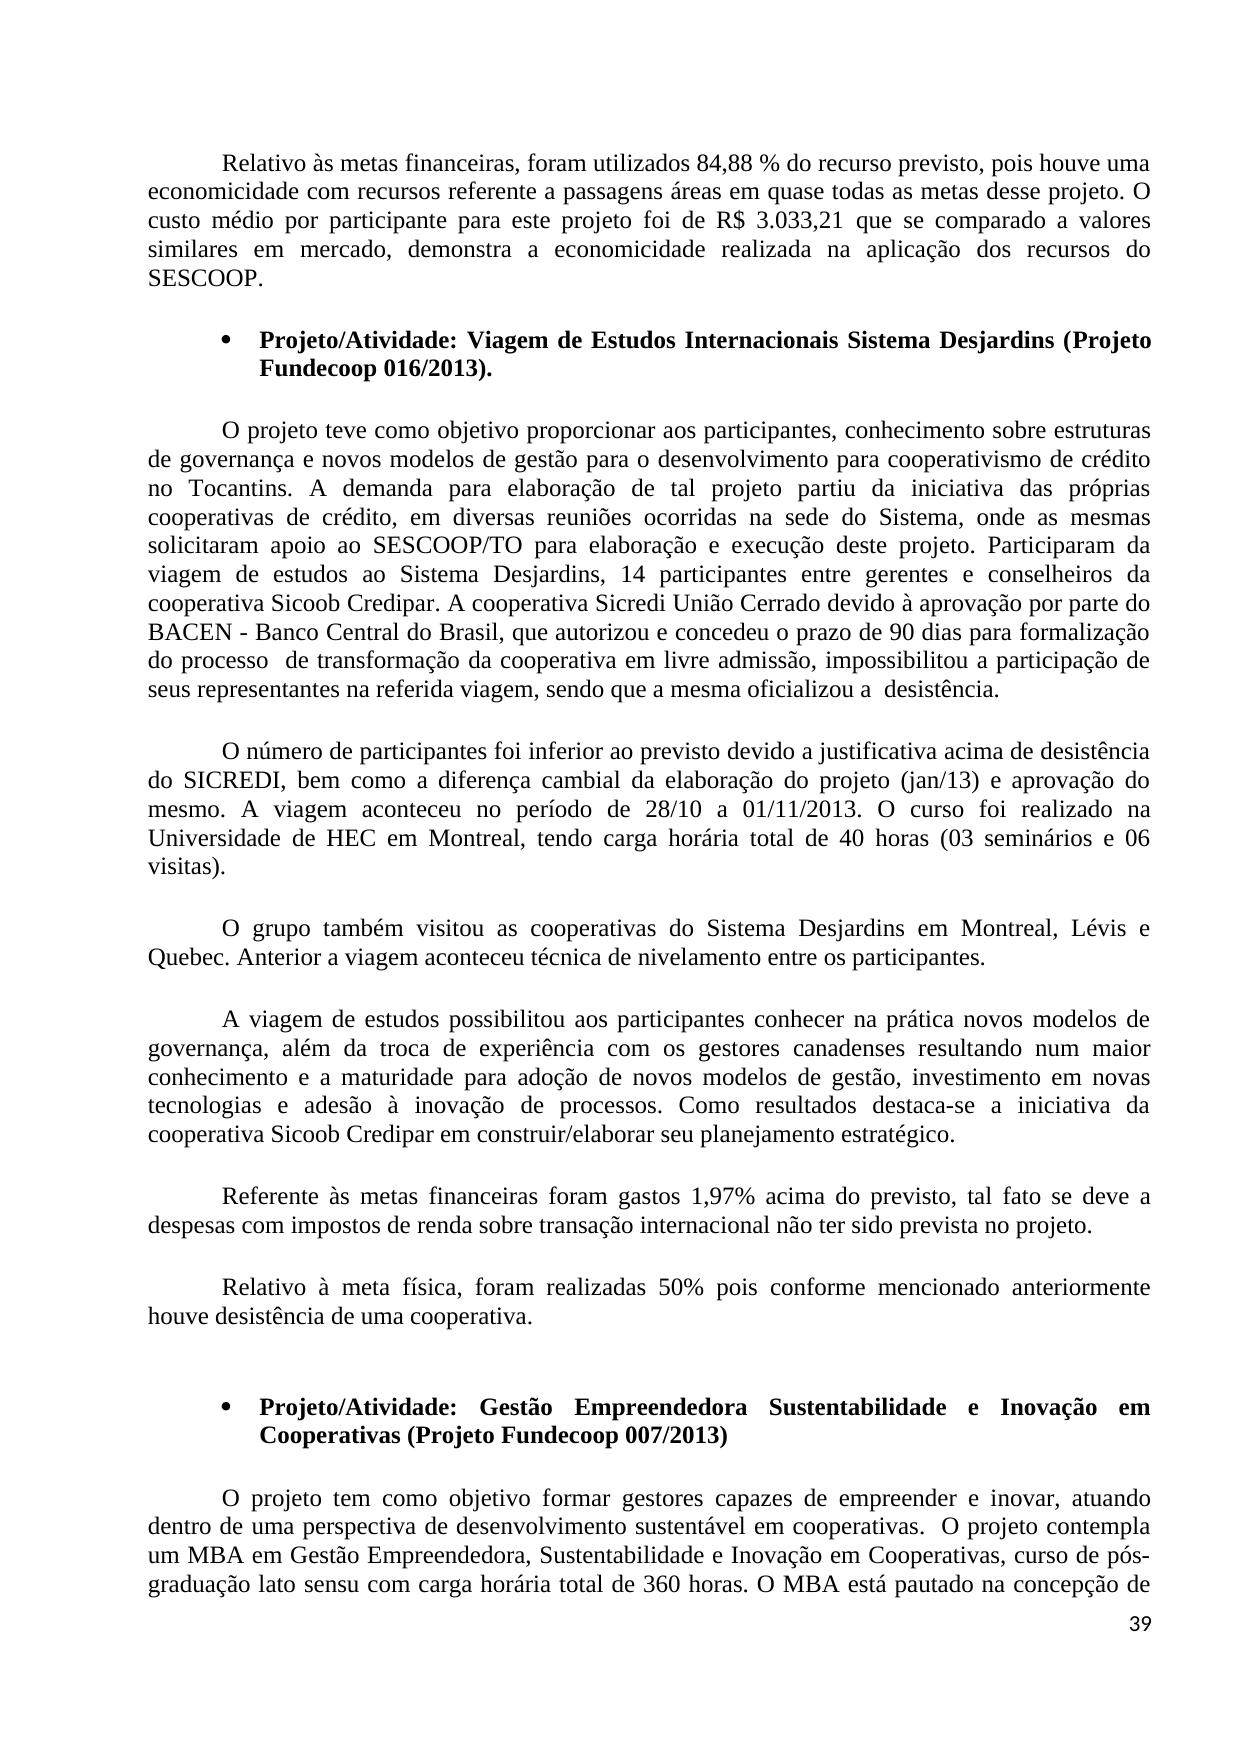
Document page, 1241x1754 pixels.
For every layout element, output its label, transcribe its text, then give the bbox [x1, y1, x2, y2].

list A viagem de estudos possibilitou aos participantes conhecer na prática novos modelos de governança, além da troca de experiência com os gestores canadenses resultando num maior conhecimento e a maturidade para adoção de novos modelos de gestão, investimento em novas tecnologias e adesão à inovação de processos. Como resultados destaca-se a iniciativa da cooperativa Sicoob Credipar em construir/elaborar seu planejamento estratégico. [148, 1004, 1152, 1148]
text Relativo às metas financeiras, foram utilizados 84,88 % do recurso previsto, pois houve uma economicidade com recursos referente a passagens áreas em quase todas as metas desse projeto. O custo médio por participante para este projeto foi de R$ 3.033,21 que se comparado a valores similares em mercado, demonstra a economicidade realizada na aplicação dos recursos do SESCOOP. [148, 148, 1152, 291]
text Referente às metas financeiras foram gastos 1,97% acima do previsto, tal fato se deve a despesas com impostos de renda sobre transação internacional não ter sido prevista no projeto. [148, 1181, 1152, 1239]
list O projeto teve como objetivo proporcionar aos participantes, conhecimento sobre estruturas de governança e novos modelos de gestão para o desenvolvimento para cooperativismo de crédito no Tocantins. A demanda para elaboração de tal projeto partiu da iniciativa das próprias cooperativas de crédito, em diversas reuniões ocorridas na sede do Sistema, onde as mesmas solicitaram apoio ao SESCOOP/TO para elaboração e execução deste projeto. Participaram da viagem de estudos ao Sistema Desjardins, 14 participantes entre gerentes e conselheiros da cooperativa Sicoob Credipar. A cooperativa Sicredi União Cerrado devido à aprovação por parte do BACEN - Banco Central do Brasil, que autorizou e concedeu o prazo de 90 dias para formalização do processo de transformação da cooperativa em livre admissão, impossibilitou a participação de seus representantes na referida viagem, sendo que a mesma oficializou a desistência. [148, 416, 1152, 703]
list Relativo à meta física, foram realizadas 50% pois conforme mencionado anteriormente houve desistência de uma cooperativa. [148, 1272, 1152, 1330]
list Projeto/Atividade: Gestão Empreendedora Sustentabilidade e Inovação em Cooperativas (Projeto Fundecoop 007/2013) [222, 1392, 1152, 1449]
list Projeto/Atividade: Viagem de Estudos Internacionais Sistema Desjardins (Projeto Fundecoop 016/2013). [222, 325, 1152, 382]
text O projeto tem como objetivo formar gestores capazes de empreender e inovar, atuando dentro de uma perspectiva de desenvolvimento sustentável em cooperativas. O projeto contempla um MBA em Gestão Empreendedora, Sustentabilidade e Inovação em Cooperativas, curso de pós-graduação lato sensu com carga horária total de 360 horas. O MBA está pautado na concepção de [148, 1483, 1152, 1598]
list O número de participantes foi inferior ao previsto devido a justificativa acima de desistência do SICREDI, bem como a diferença cambial da elaboração do projeto (jan/13) e aprovação do mesmo. A viagem aconteceu no período de 28/10 a 01/11/2013. O curso foi realizado na Universidade de HEC em Montreal, tendo carga horária total de 40 horas (03 seminários e 06 visitas). [148, 736, 1152, 880]
list O grupo também visitou as cooperativas do Sistema Desjardins em Montreal, Lévis e Quebec. Anterior a viagem aconteceu técnica de nivelamento entre os participantes. [148, 913, 1152, 971]
